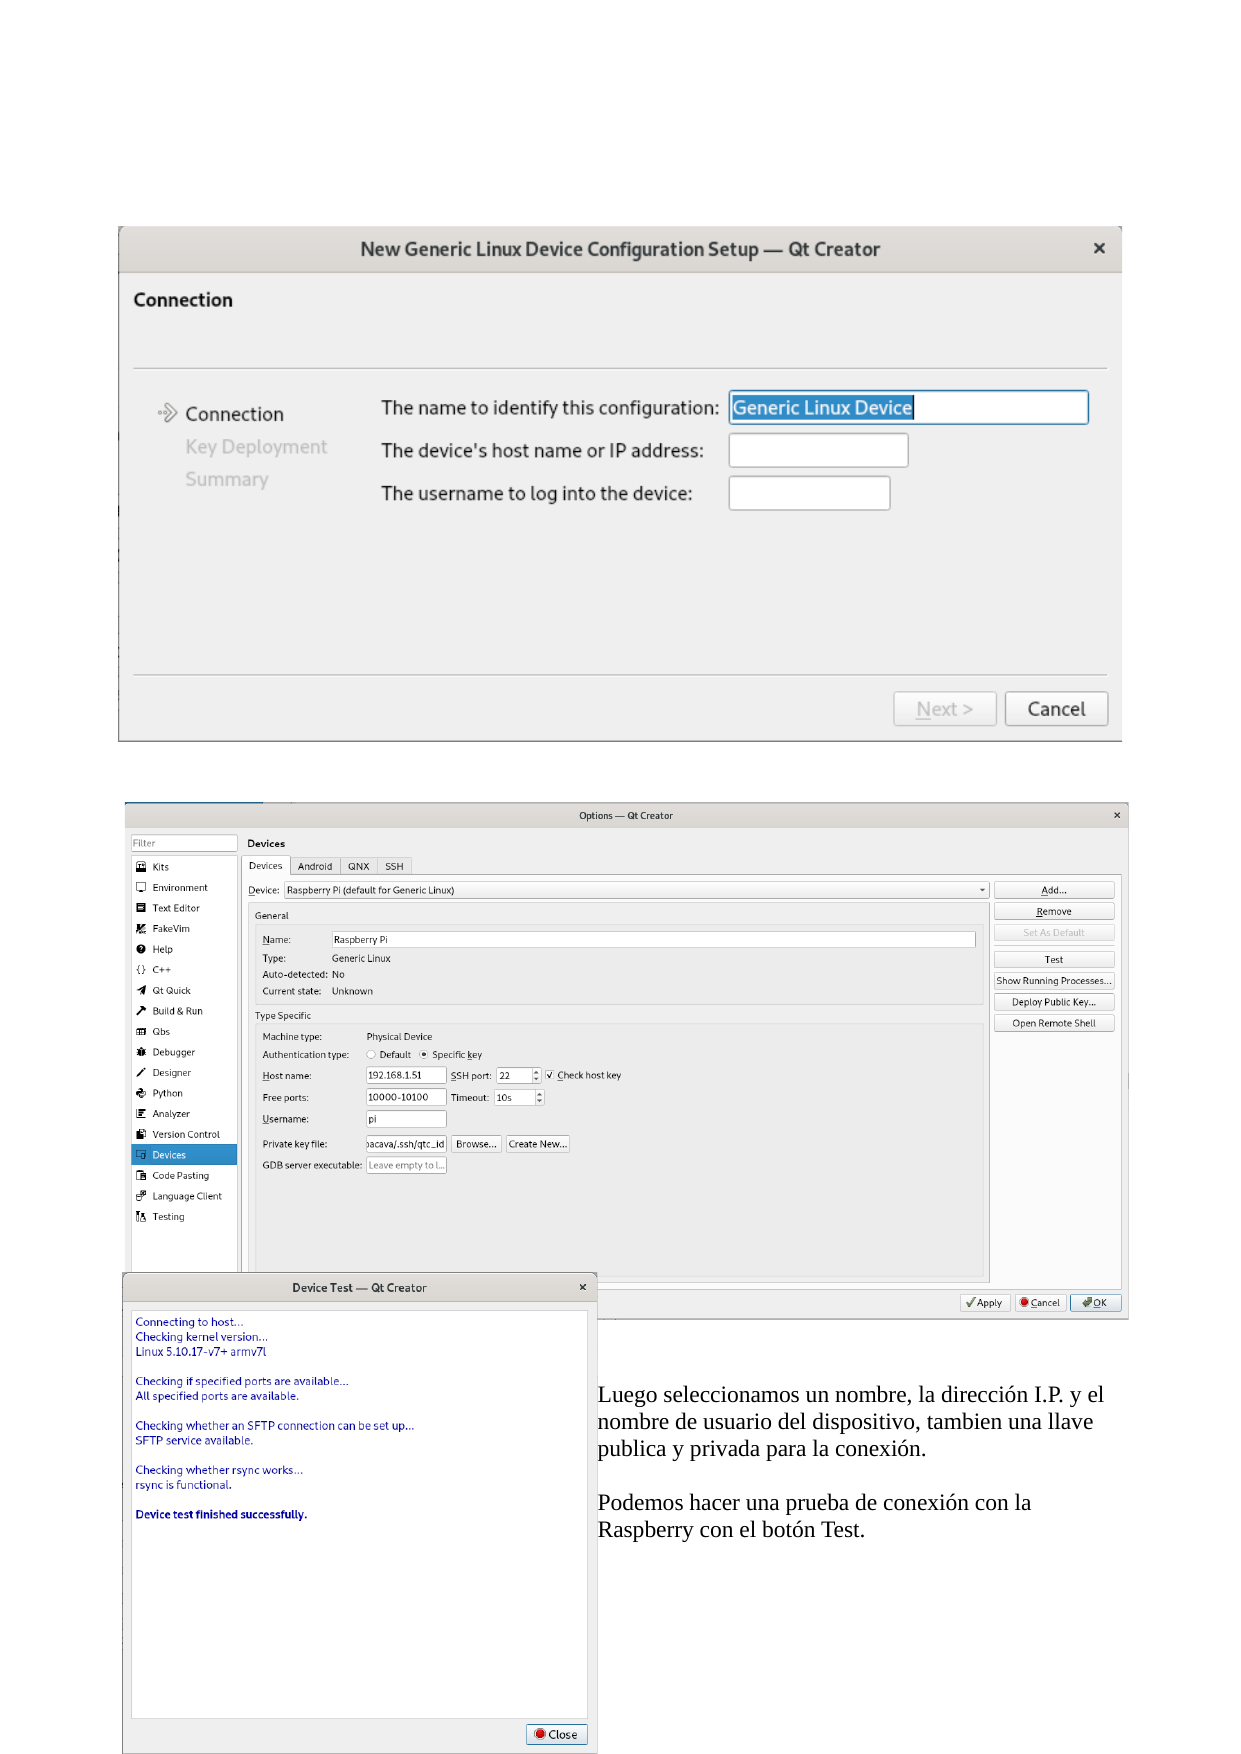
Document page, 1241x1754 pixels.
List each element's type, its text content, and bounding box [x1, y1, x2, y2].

picture [122, 802, 1129, 1754]
text Luego seleccionamos un nombre, la dirección I.P. y el nombre de usuario del dispositivo, tambien una llave publica y privada para la conexión. [598, 1380, 1122, 1461]
text Podemos hacer una prueba de conexión con la Raspberry con el botón Test. [598, 1488, 1122, 1542]
picture [118, 226, 1123, 742]
